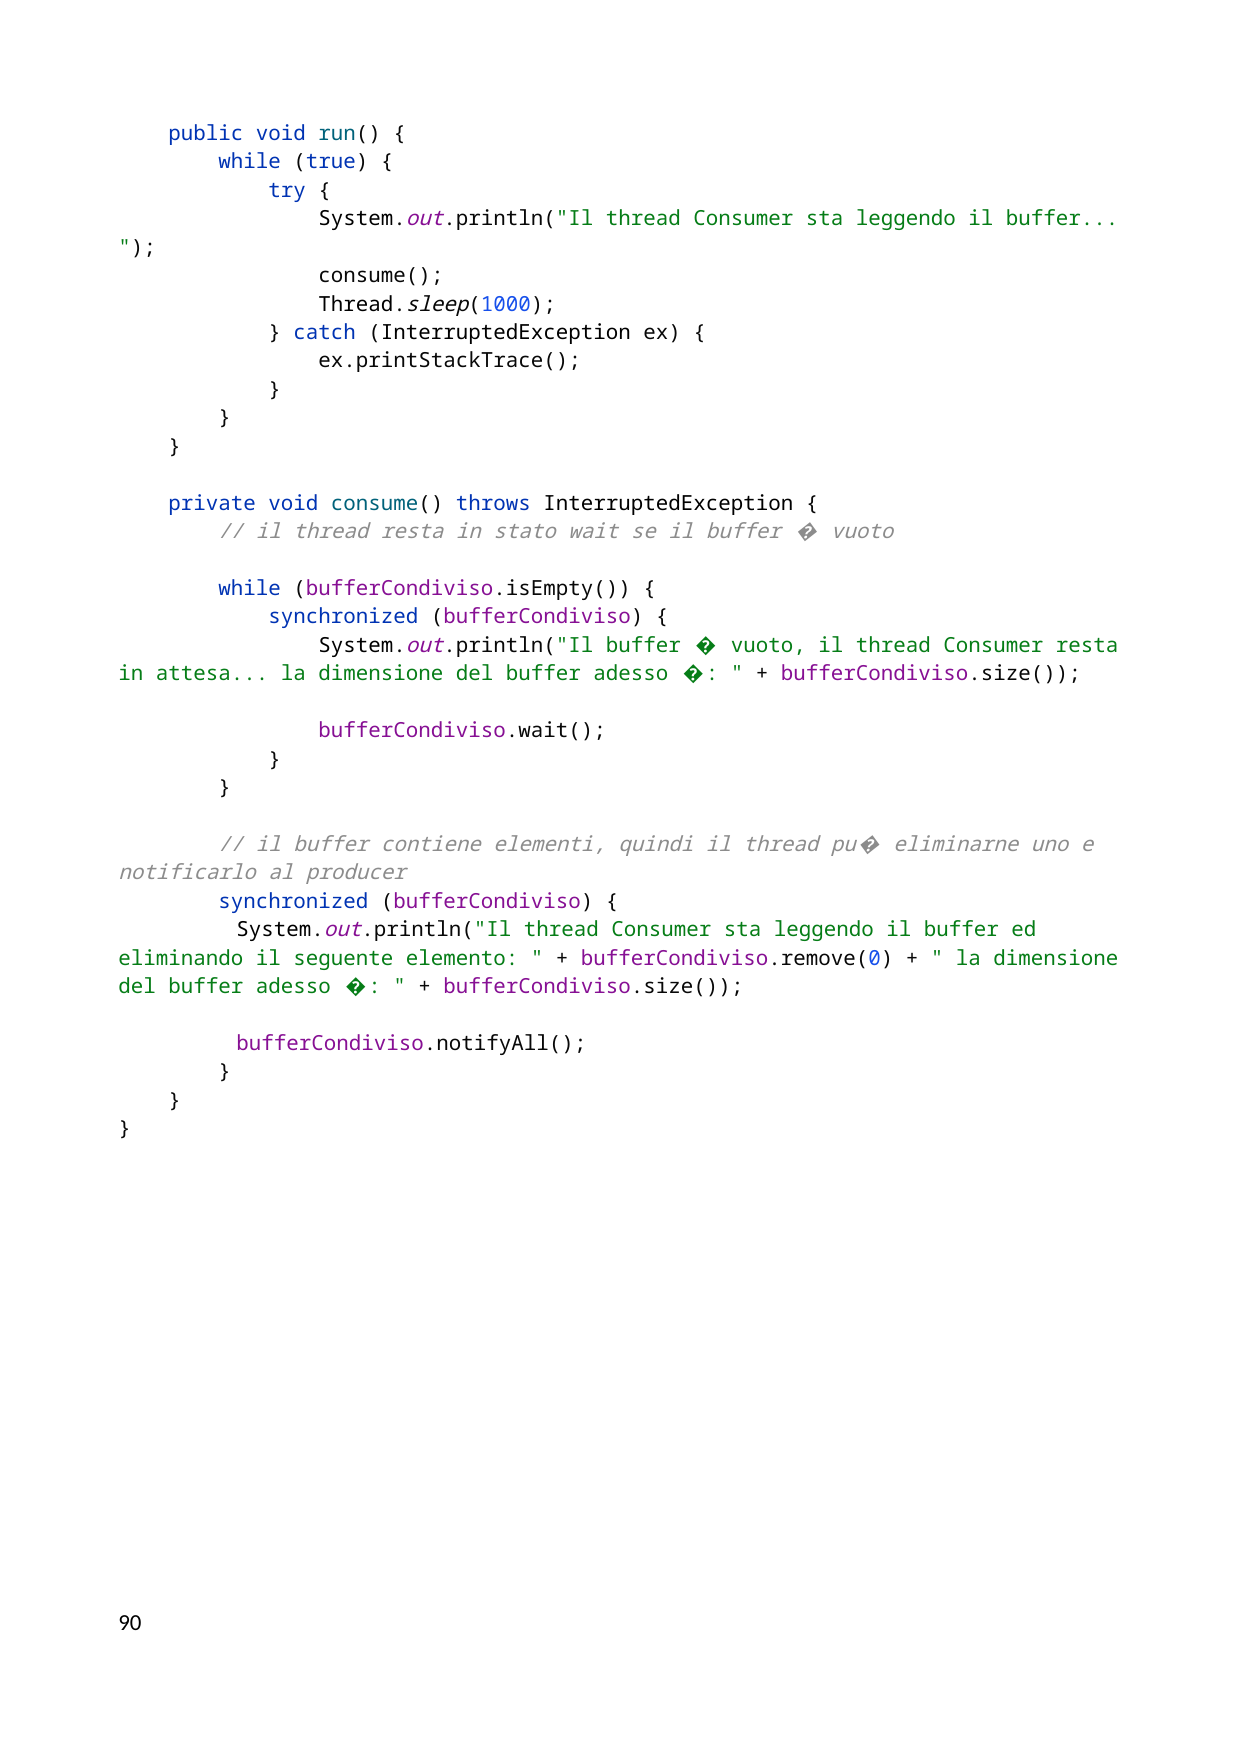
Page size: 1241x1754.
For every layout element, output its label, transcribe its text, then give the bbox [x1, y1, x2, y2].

text public void run() { while (true) { try { System.out.println("Il thread Consumer sta leggendo il buffer... "); consume(); Thread.sleep(1000); } catch (InterruptedException ex) { ex.printStackTrace(); } } } private void consume() throws InterruptedException { // il thread resta in stato wait se il buffer � vuoto while (bufferCondiviso.isEmpty()) { synchronized (bufferCondiviso) { System.out.println("Il buffer � vuoto, il thread Consumer resta in attesa... la dimensione del buffer adesso �: " + bufferCondiviso.size()); bufferCondiviso.wait(); } } // il buffer contiene elementi, quindi il thread pu� eliminarne uno e notificarlo al producer synchronized (bufferCondiviso) { System.out.println("Il thread Consumer sta leggendo il buffer ed eliminando il seguente elemento: " + bufferCondiviso.remove(0) + " la dimensione del buffer adesso �: " + bufferCondiviso.size()); bufferCondiviso.notifyAll(); } } } [118, 118, 1122, 1142]
